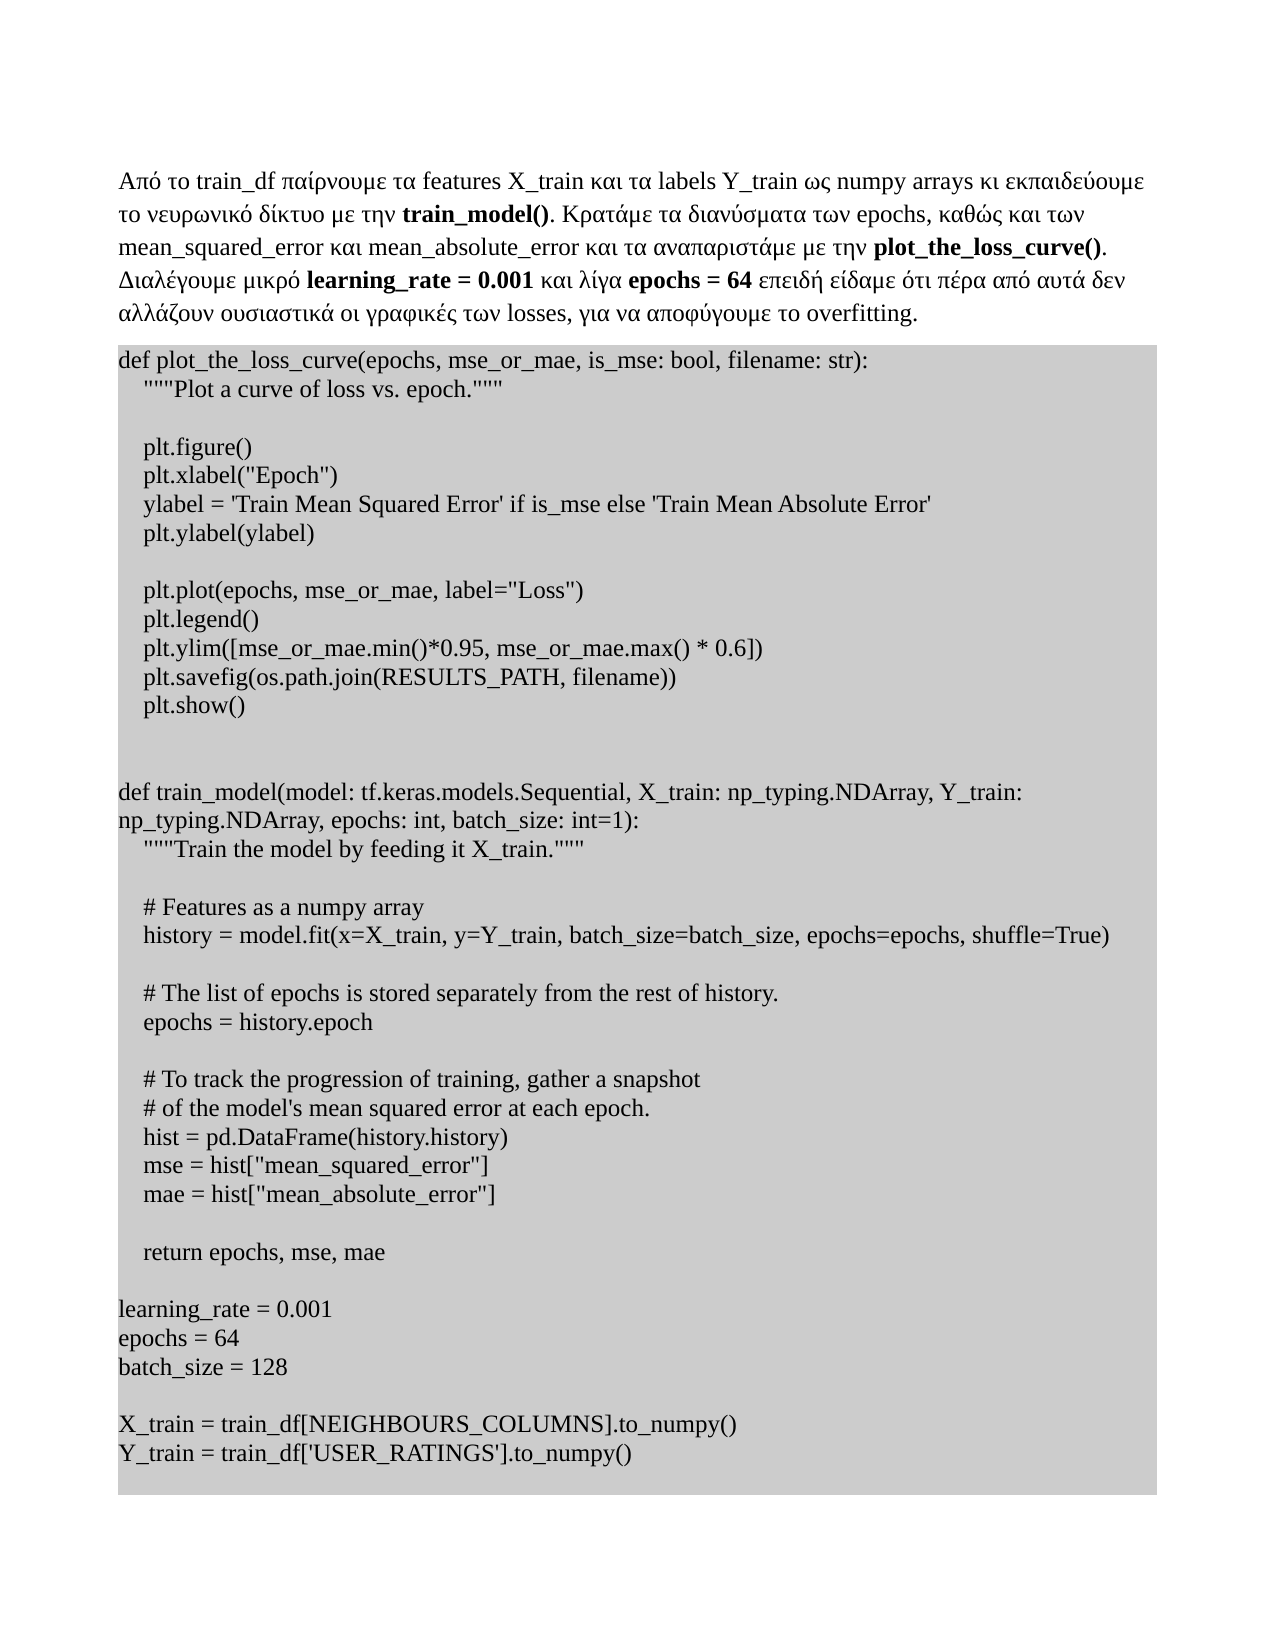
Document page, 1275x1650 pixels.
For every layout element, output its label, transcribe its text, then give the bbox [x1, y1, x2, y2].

text return epochs, mse, mae [118, 1237, 1157, 1265]
text plt.plot(epochs, mse_or_mae, label="Loss") [118, 575, 1157, 604]
text Y_train = train_df['USER_RATINGS'].to_numpy() [118, 1438, 1157, 1467]
text plt.legend() [118, 604, 1157, 633]
text # of the model's mean squared error at each epoch. [118, 1093, 1157, 1122]
text plt.savefig(os.path.join(RESULTS_PATH, filename)) [118, 662, 1157, 690]
text mae = hist["mean_absolute_error"] [118, 1179, 1157, 1208]
text # To track the progression of training, gather a snapshot [118, 1064, 1157, 1093]
text epochs = 64 [118, 1323, 1157, 1352]
text X_train = train_df[NEIGHBOURS_COLUMNS].to_numpy() [118, 1409, 1157, 1438]
text """Plot a curve of loss vs. epoch.""" [118, 374, 1157, 403]
text ylabel = 'Train Mean Squared Error' if is_mse else 'Train Mean Absolute Error' [118, 489, 1157, 518]
text learning_rate = 0.001 [118, 1294, 1157, 1323]
text batch_size = 128 [118, 1352, 1157, 1380]
text # The list of epochs is stored separately from the rest of history. [118, 978, 1157, 1007]
text epochs = history.epoch [118, 1007, 1157, 1035]
text def train_model(model: tf.keras.models.Sequential, X_train: np_typing.NDArray, Y_train: np_typing.NDArray, epochs: int, batch_size: int=1): [118, 777, 1157, 834]
text history = model.fit(x=X_train, y=Y_train, batch_size=batch_size, epochs=epochs, shuffle=True) [118, 920, 1157, 949]
text mse = hist["mean_squared_error"] [118, 1150, 1157, 1179]
text # Features as a numpy array [118, 892, 1157, 920]
text plt.show() [118, 690, 1157, 719]
text plt.figure() [118, 432, 1157, 460]
text plt.ylim([mse_or_mae.min()*0.95, mse_or_mae.max() * 0.6]) [118, 633, 1157, 662]
text plt.xlabel("Epoch") [118, 460, 1157, 489]
text Από το train_df παίρνουμε τα features X_train και τα labels Y_train ως numpy arrays κι εκπαιδεύουμε το νευρωνικό δίκτυο με την train_model(). Κρατάμε τα διανύσματα των epochs, καθώς και των mean_squared_error και mean_absolute_error και τα αναπαριστάμε με την plot_the_loss_curve(). Διαλέγουμε μικρό learning_rate = 0.001 και λίγα epochs = 64 επειδή είδαμε ότι πέρα από αυτά δεν αλλάζουν ουσιαστικά οι γραφικές των losses, για να αποφύγουμε το overfitting. [118, 166, 1157, 327]
text """Train the model by feeding it X_train.""" [118, 834, 1157, 863]
text def plot_the_loss_curve(epochs, mse_or_mae, is_mse: bool, filename: str): [118, 345, 1157, 374]
text hist = pd.DataFrame(history.history) [118, 1122, 1157, 1150]
text plt.ylabel(ylabel) [118, 518, 1157, 547]
